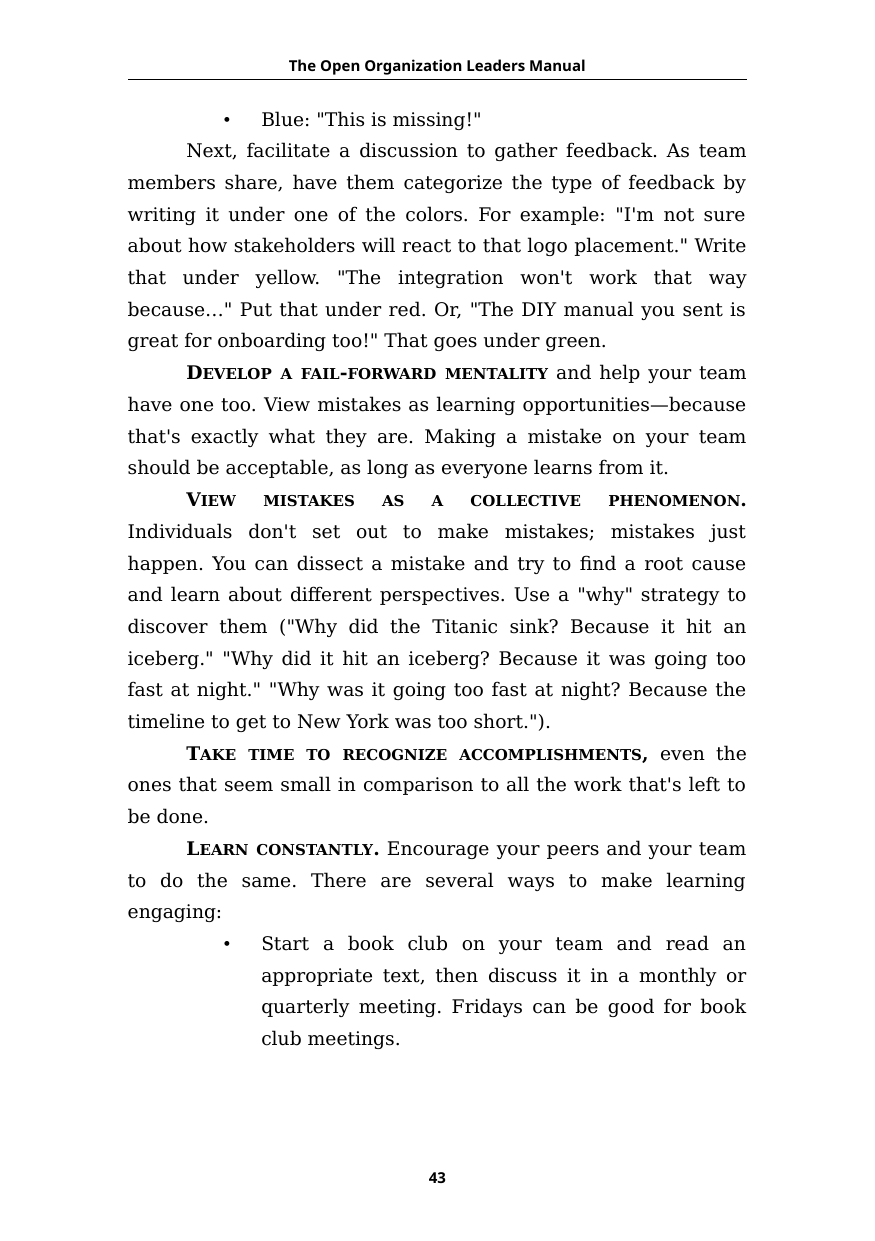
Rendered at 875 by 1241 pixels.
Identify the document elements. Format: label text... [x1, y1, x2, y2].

text Develop a fail-forward mentality and help your team have one too. View mistakes as learning opportunities—because that's exactly what they are. Making a mistake on your team should be acceptable, as long as everyone learns from it. [127, 362, 747, 479]
list Start a book club on your team and read an appropriate text, then discuss it in a monthly or quarterly meeting. Fridays can be good for book club meetings. [223, 933, 747, 1050]
text Next, facilitate a discussion to gather feedback. As team members share, have them categorize the type of feedback by writing it under one of the colors. For example: "I'm not sure about how stakeholders will react to that logo placement." Write that under yellow. "The integration won't work that way because…" Put that under red. Or, "The DIY manual you sent is great for onboarding too!" That goes under green. [127, 140, 747, 352]
text Take time to recognize accomplishments, even the ones that seem small in comparison to all the work that's left to be done. [127, 742, 747, 828]
text View mistakes as a collective phenomenon. Individuals don't set out to make mistakes; mistakes just happen. You can dissect a mistake and try to find a root cause and learn about different perspectives. Use a "why" strategy to discover them ("Why did the Titanic sink? Because it hit an iceberg." "Why did it hit an iceberg? Because it was going too fast at night." "Why was it going too fast at night? Because the timeline to get to New York was too short."). [127, 489, 747, 733]
list Blue: "This is missing!" [223, 109, 747, 131]
text Learn constantly. Encourage your peers and your team to do the same. There are several ways to make learning engaging: [127, 838, 747, 923]
